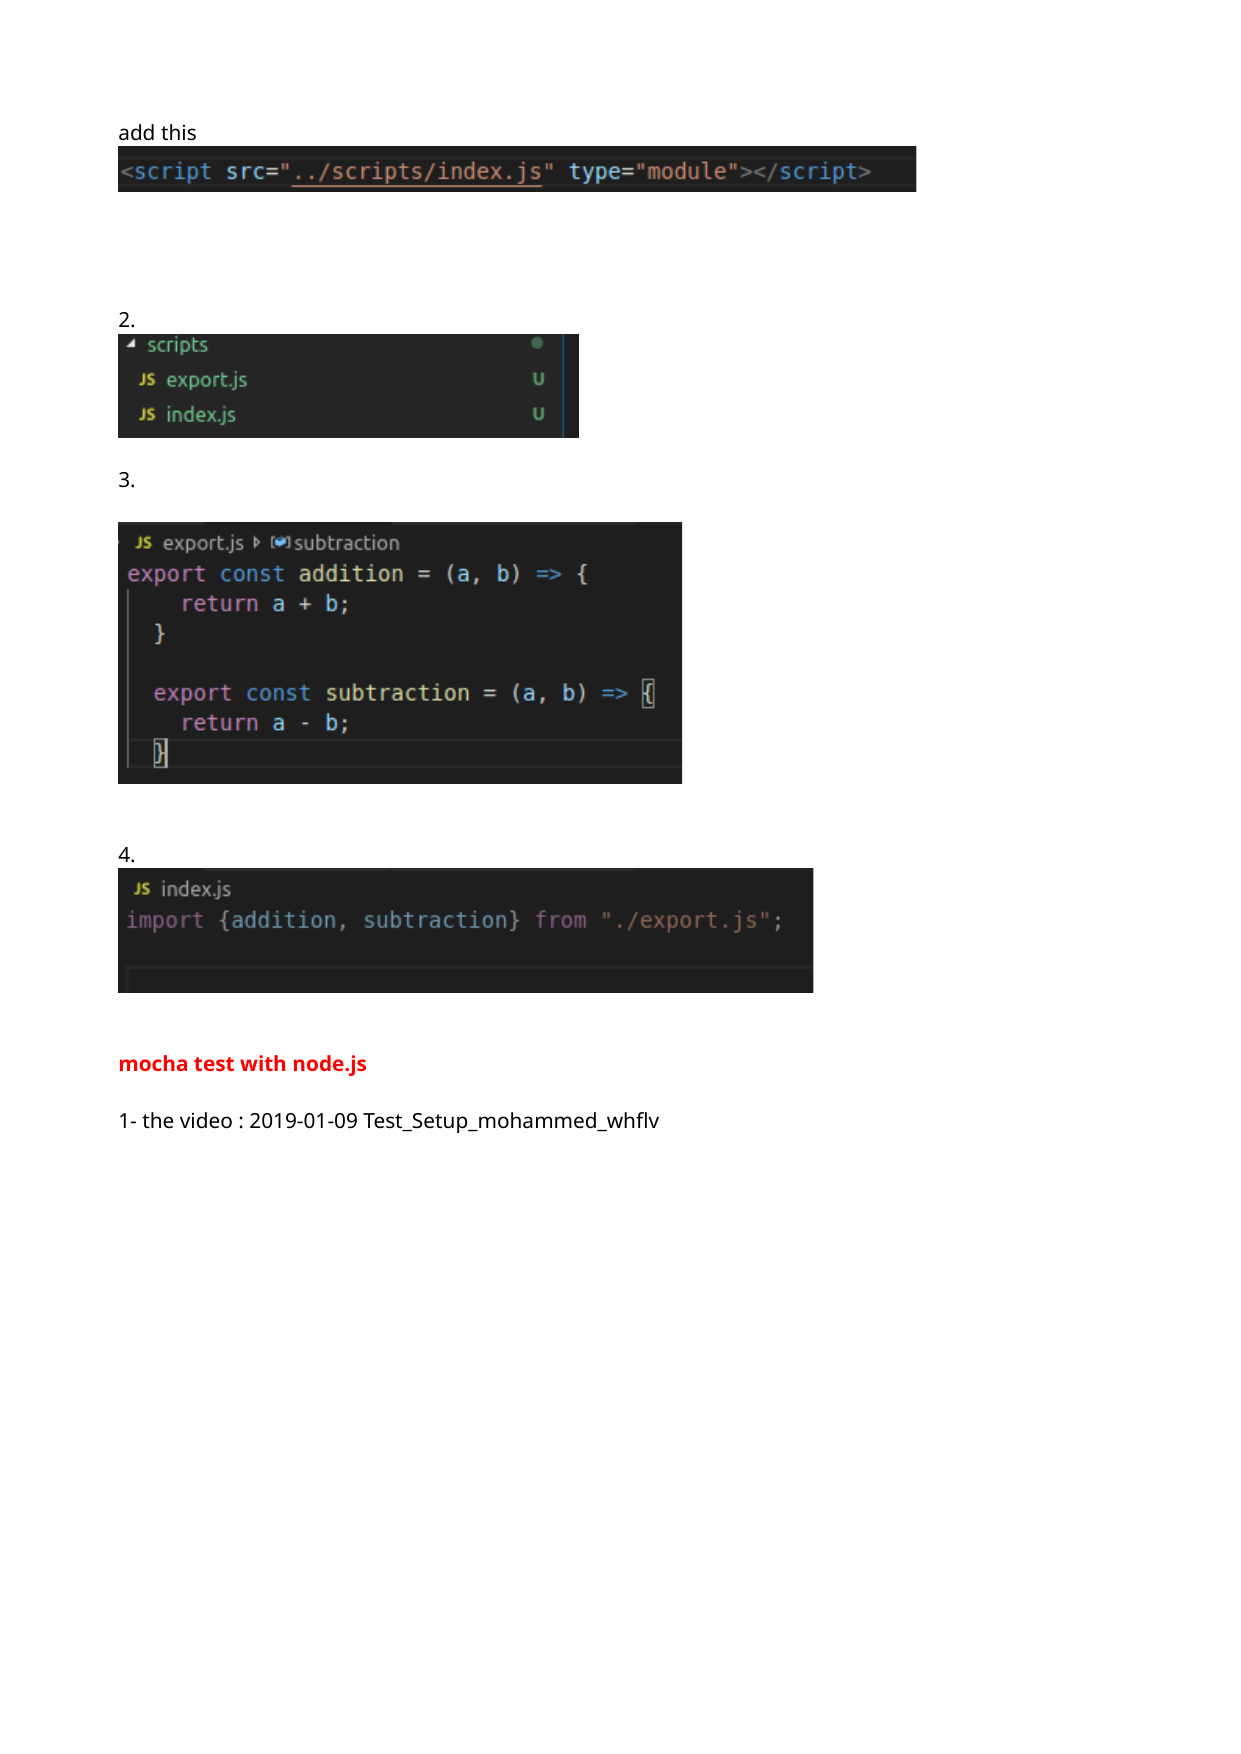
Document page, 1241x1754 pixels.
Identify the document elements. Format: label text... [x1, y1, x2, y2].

text mocha test with node.js [118, 1049, 1122, 1077]
text 4. [118, 840, 1122, 869]
text 1- the video : 2019-01-09 Test_Setup_mohammed_whflv [118, 1106, 1122, 1134]
text add this [118, 118, 1122, 147]
picture [118, 868, 814, 993]
text 2. [118, 306, 1122, 334]
text 3. [118, 466, 1122, 494]
picture [118, 334, 579, 438]
picture [118, 146, 917, 192]
picture [118, 522, 683, 784]
